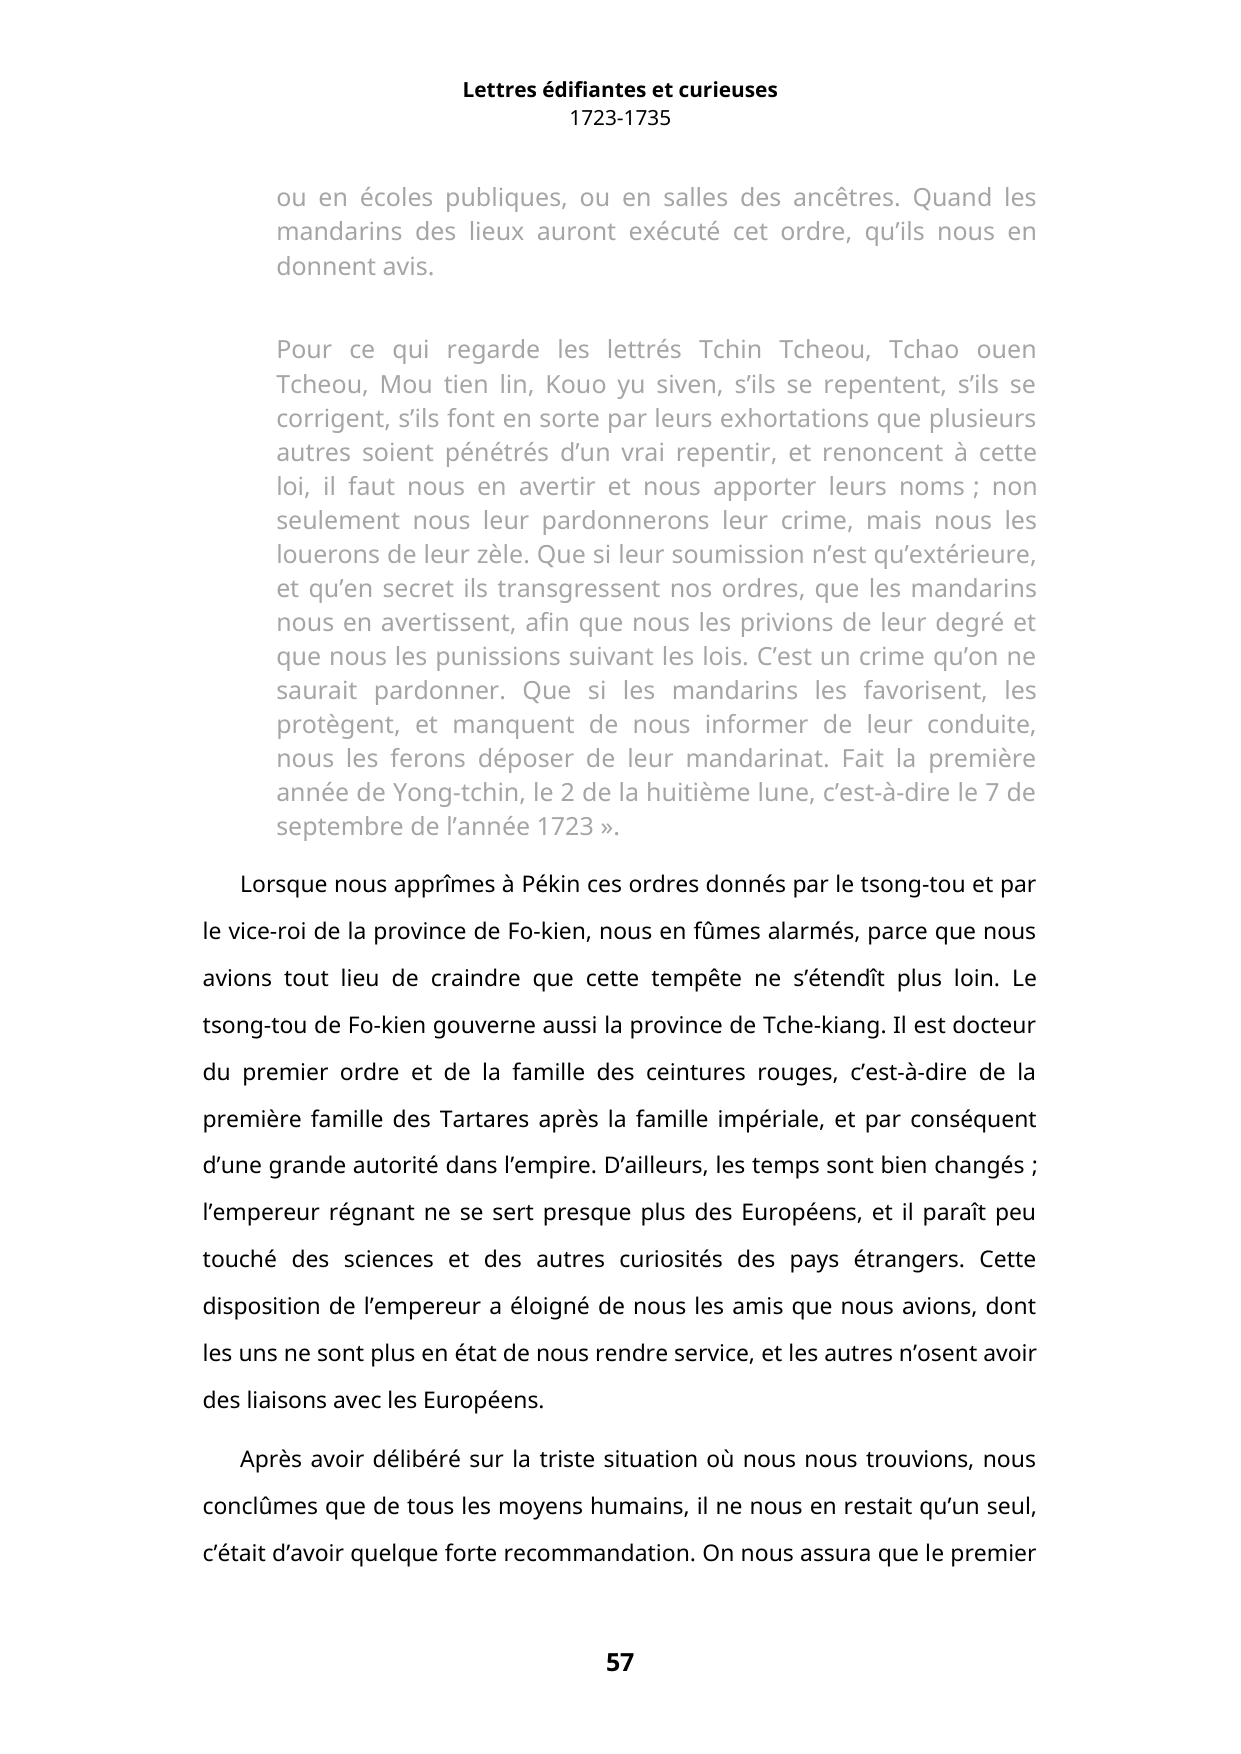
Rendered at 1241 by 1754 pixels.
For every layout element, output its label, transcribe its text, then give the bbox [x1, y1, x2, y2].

text Après avoir délibéré sur la triste situation où nous nous trouvions, nous conclûmes que de tous les moyens humains, il ne nous en restait qu’un seul, c’était d’avoir quelque forte recommandation. On nous assura que le premier [202, 1443, 1038, 1568]
text Pour ce qui regarde les lettrés Tchin Tcheou, Tchao ouen Tcheou, Mou tien lin, Kouo yu siven, s’ils se repentent, s’ils se corrigent, s’ils font en sorte par leurs exhortations que plusieurs autres soient pénétrés d’un vrai repentir, et renoncent à cette loi, il faut nous en avertir et nous apporter leurs noms ; non seulement nous leur pardonnerons leur crime, mais nous les louerons de leur zèle. Que si leur soumission n’est qu’extérieure, et qu’en secret ils transgressent nos ordres, que les mandarins nous en avertissent, afin que nous les privions de leur degré et que nous les punissions suivant les lois. C’est un crime qu’on ne saurait pardonner. Que si les mandarins les favorisent, les protègent, et manquent de nous informer de leur conduite, nous les ferons déposer de leur mandarinat. Fait la première année de Yong-tchin, le 2 de la huitième lune, c’est-à-dire le 7 de septembre de l’année 1723 ». [276, 332, 1038, 843]
text Lorsque nous apprîmes à Pékin ces ordres donnés par le tsong-tou et par le vice-roi de la province de Fo-kien, nous en fûmes alarmés, parce que nous avions tout lieu de craindre que cette tempête ne s’étendît plus loin. Le tsong-tou de Fo-kien gouverne aussi la province de Tche-kiang. Il est docteur du premier ordre et de la famille des ceintures rouges, c’est-à-dire de la première famille des Tartares après la famille impériale, et par conséquent d’une grande autorité dans l’empire. D’ailleurs, les temps sont bien changés ; l’empereur régnant ne se sert presque plus des Européens, et il paraît peu touché des sciences et des autres curiosités des pays étrangers. Cette disposition de l’empereur a éloigné de nous les amis que nous avions, dont les uns ne sont plus en état de nous rendre service, et les autres n’osent avoir des liaisons avec les Européens. [202, 868, 1038, 1415]
text ou en écoles publiques, ou en salles des ancêtres. Quand les mandarins des lieux auront exécuté cet ordre, qu’ils nous en donnent avis. [276, 180, 1038, 282]
